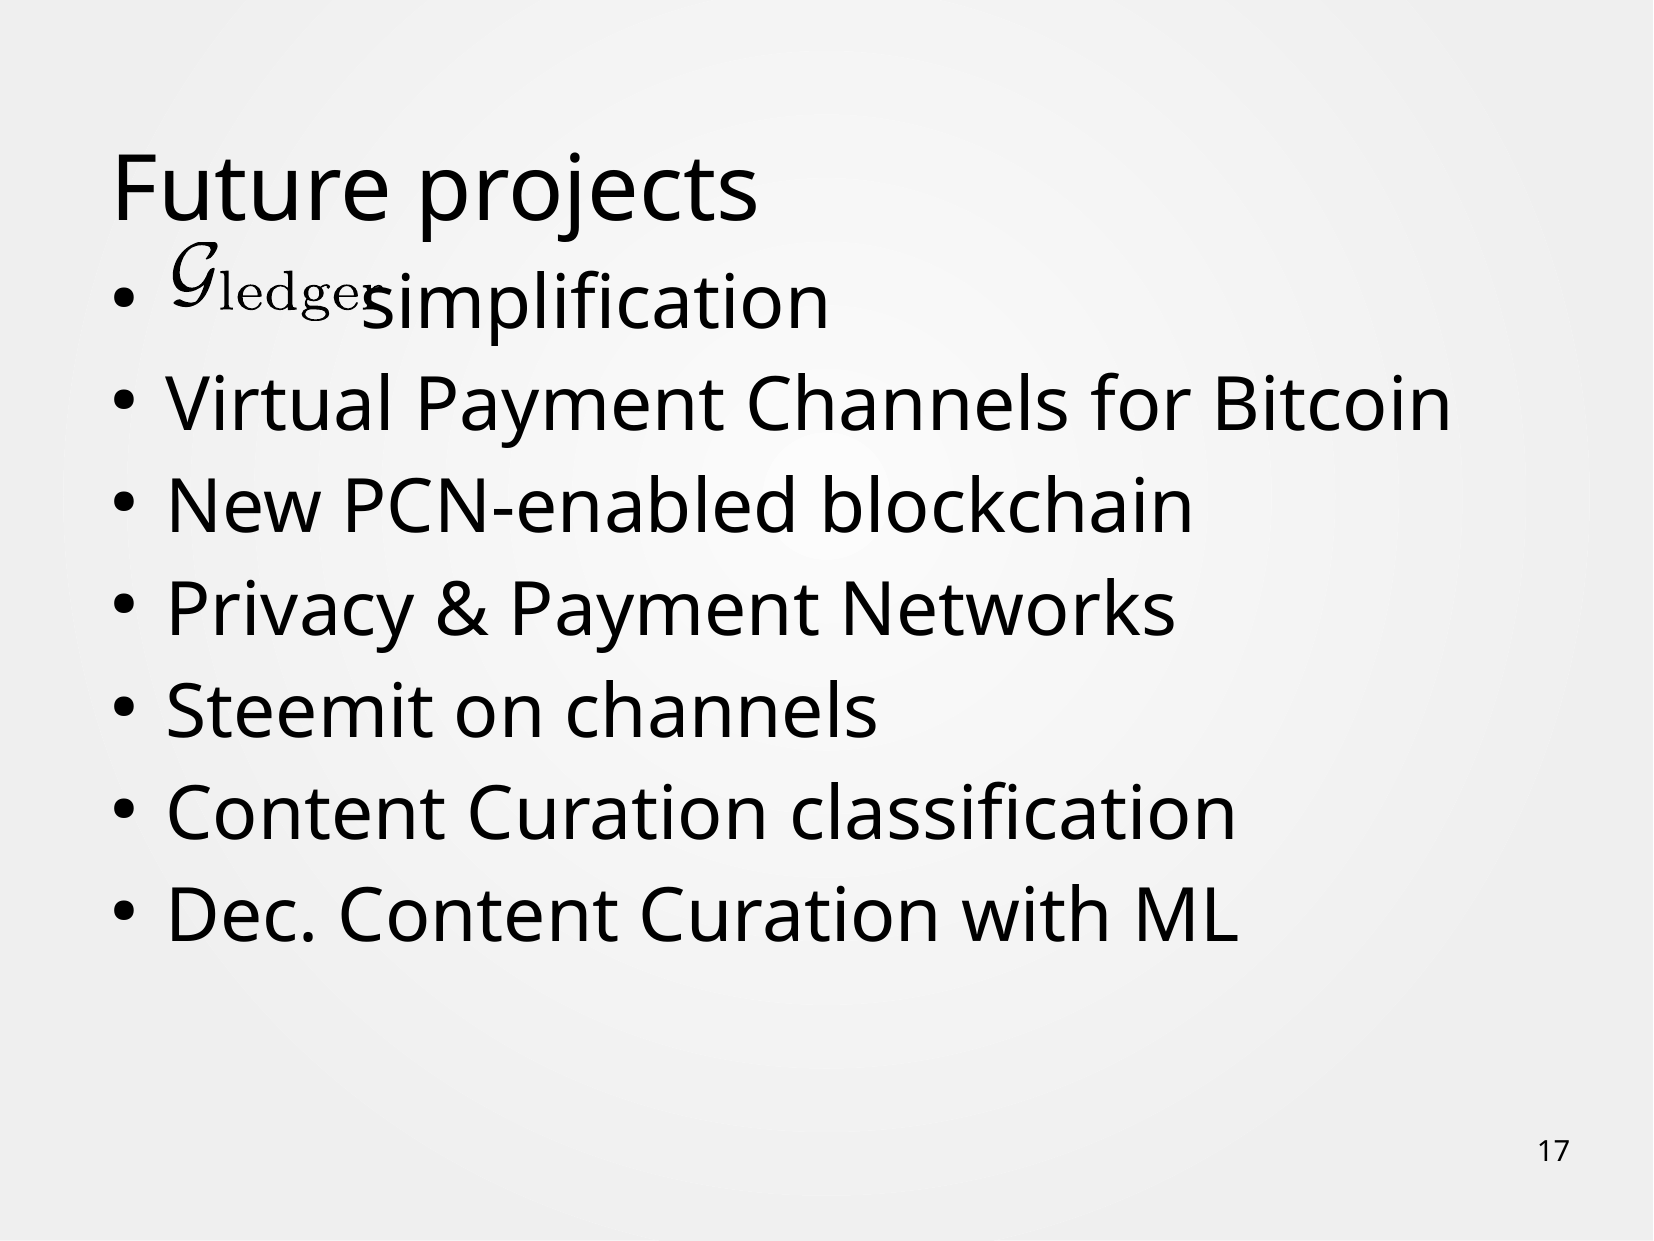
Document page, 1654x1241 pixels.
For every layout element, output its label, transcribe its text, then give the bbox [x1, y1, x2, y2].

picture [169, 242, 386, 321]
text_box Future projects simplification Virtual Payment Channels for Bitcoin New PCN-enabled blockchain Privacy & Payment Networks Steemit on channels Content Curation classification Dec. Content Curation with ML [95, 115, 1569, 849]
